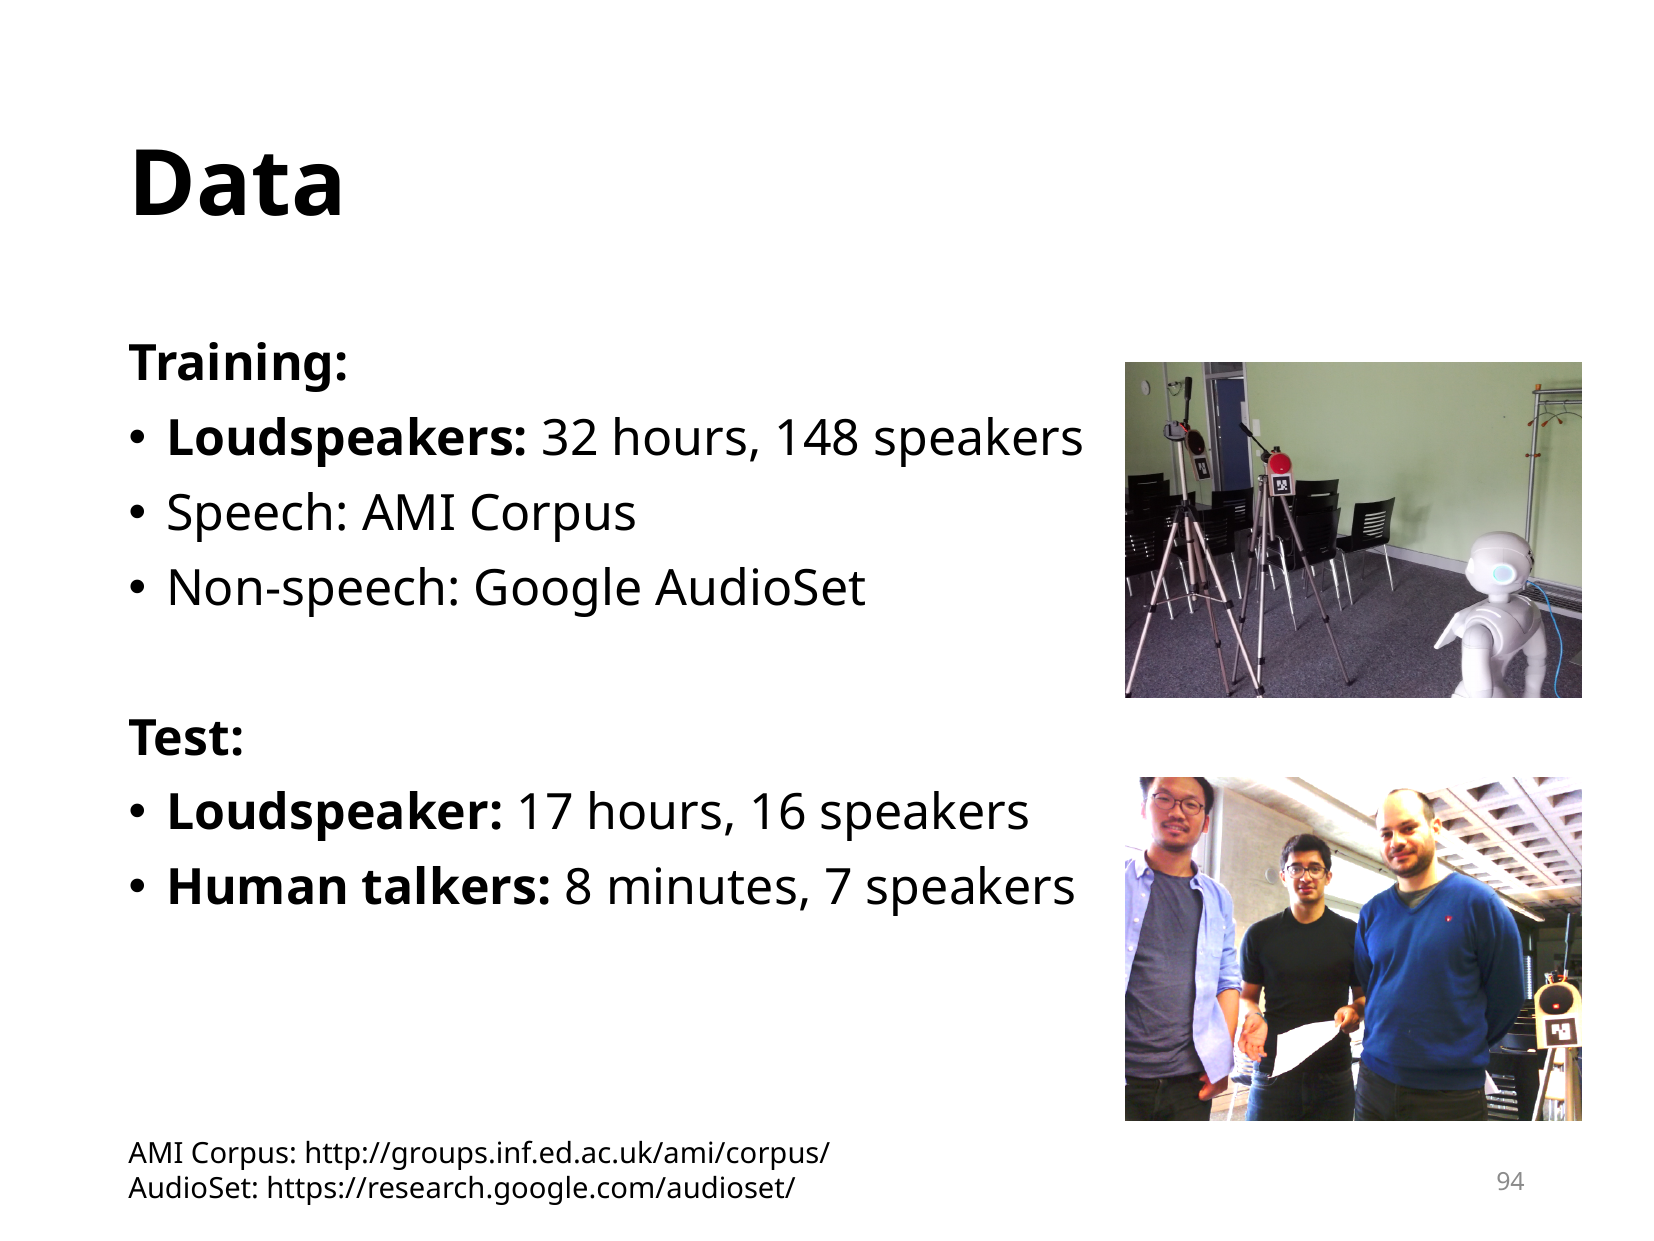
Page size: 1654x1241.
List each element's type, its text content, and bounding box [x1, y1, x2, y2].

slide_number [1167, 1149, 1540, 1216]
picture [1125, 777, 1582, 1121]
picture [1125, 362, 1582, 698]
title Data [113, 65, 1540, 306]
list Training: Loudspeakers: 32 hours, 148 speakers Speech: AMI Corpus Non-speech: Google AudioSet Test: Loudspeaker: 17 hours, 16 speakers Human talkers: 8 minutes, 7 speakers [113, 330, 1540, 1117]
text_box AMI Corpus: http://groups.inf.ed.ac.uk/ami/corpus/ AudioSet: https://research.google.com/audioset/ [113, 1126, 990, 1212]
